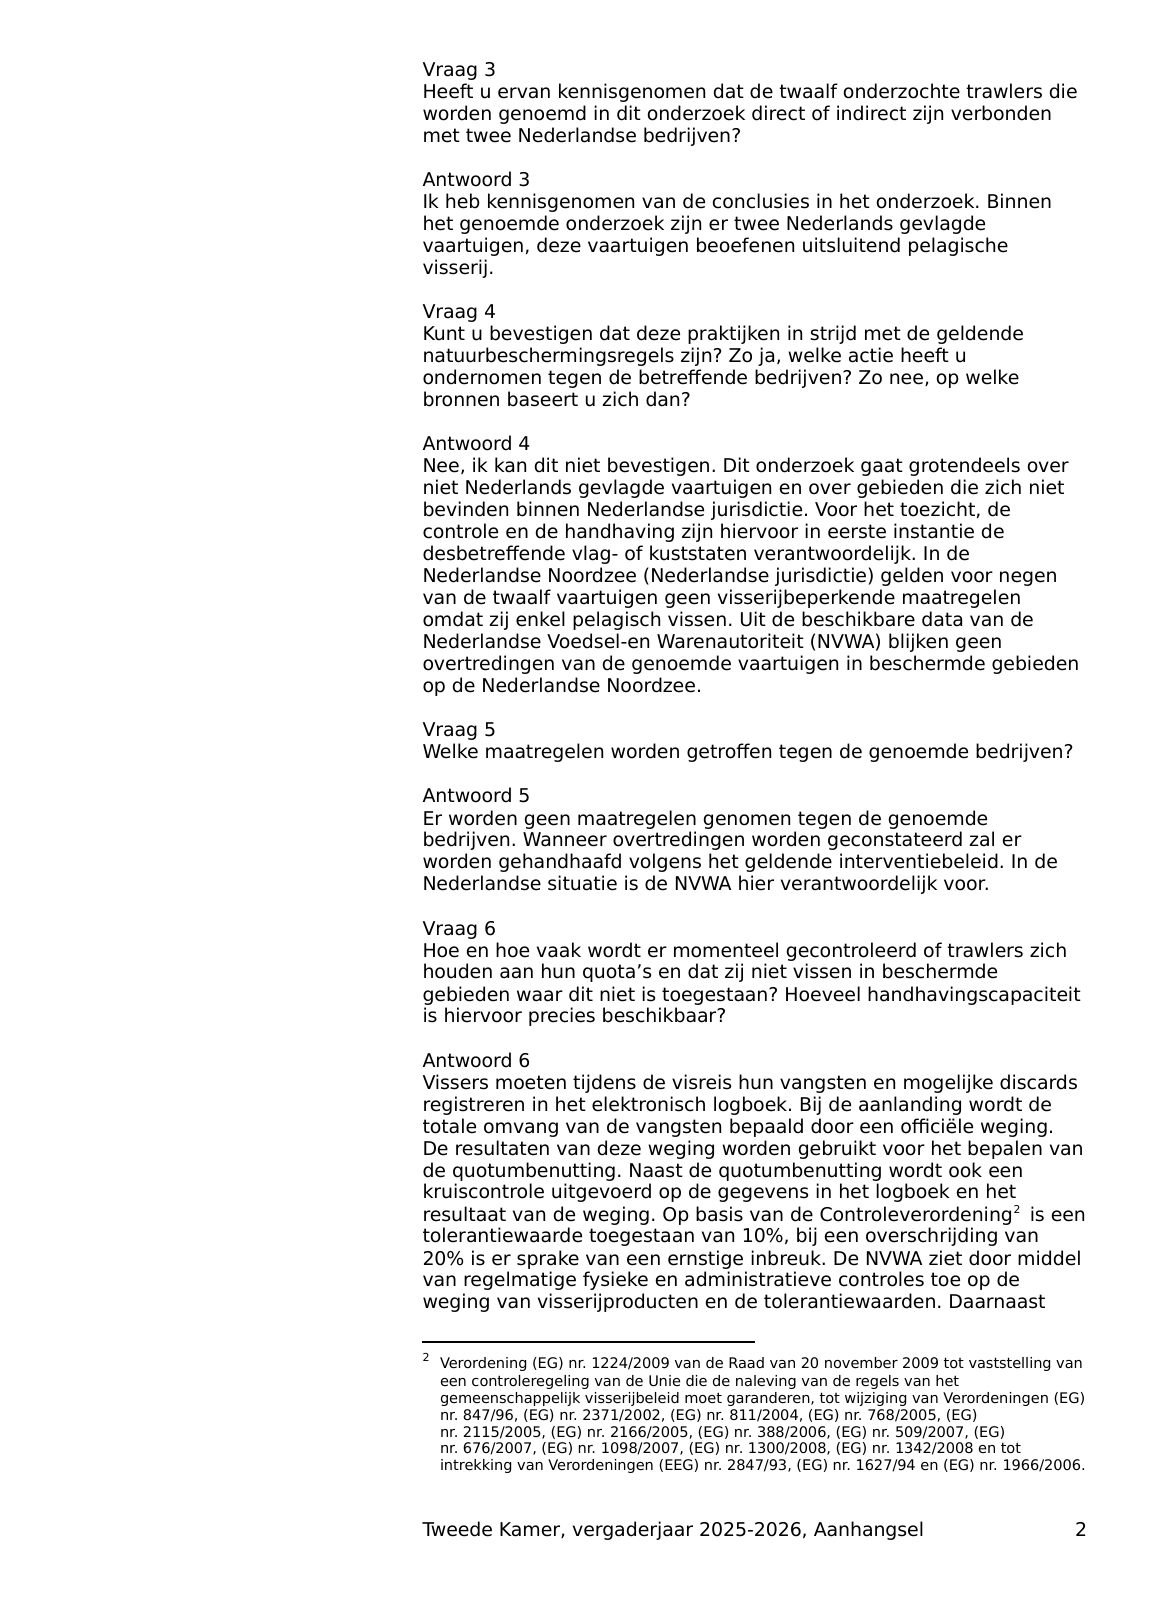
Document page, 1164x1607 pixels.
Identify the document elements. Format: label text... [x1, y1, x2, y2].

text Kunt u bevestigen dat deze praktijken in strijd met de geldende natuurbeschermingsregels zijn? Zo ja, welke actie heeft u ondernomen tegen de betreffende bedrijven? Zo nee, op welke bronnen baseert u zich dan? [422, 323, 1087, 411]
text Vissers moeten tijdens de visreis hun vangsten en mogelijke discards registreren in het elektronisch logboek. Bij de aanlanding wordt de totale omvang van de vangsten bepaald door een officiële weging. De resultaten van deze weging worden gebruikt voor het bepalen van de quotumbenutting. Naast de quotumbenutting wordt ook een kruiscontrole uitgevoerd op de gegevens in het logboek en het resultaat van de weging. Op basis van de Controleverordening is een tolerantiewaarde toegestaan van 10%, bij een overschrijding van 20% is er sprake van een ernstige inbreuk. De NVWA ziet door middel van regelmatige fysieke en administratieve controles toe op de weging van visserijproducten en de tolerantiewaarden. Daarnaast [422, 1072, 1087, 1313]
text Welke maatregelen worden getroffen tegen de genoemde bedrijven? [422, 741, 1087, 763]
text Verordening (EG) nr. 1224/2009 van de Raad van 20 november 2009 tot vaststelling van een controleregeling van de Unie die de naleving van de regels van het gemeenschappelijk visserijbeleid moet garanderen, tot wijziging van Verordeningen (EG) nr. 847/96, (EG) nr. 2371/2002, (EG) nr. 811/2004, (EG) nr. 768/2005, (EG) nr. 2115/2005, (EG) nr. 2166/2005, (EG) nr. 388/2006, (EG) nr. 509/2007, (EG) nr. 676/2007, (EG) nr. 1098/2007, (EG) nr. 1300/2008, (EG) nr. 1342/2008 en tot intrekking van Verordeningen (EEG) nr. 2847/93, (EG) nr. 1627/94 en (EG) nr. 1966/2006. [422, 1351, 1087, 1474]
text Antwoord 4 [422, 433, 1087, 455]
text Antwoord 3 [422, 169, 1087, 191]
text Ik heb kennisgenomen van de conclusies in het onderzoek. Binnen het genoemde onderzoek zijn er twee Nederlands gevlagde vaartuigen, deze vaartuigen beoefenen uitsluitend pelagische visserij. [422, 191, 1087, 279]
text Vraag 3 [422, 59, 1087, 81]
text Heeft u ervan kennisgenomen dat de twaalf onderzochte trawlers die worden genoemd in dit onderzoek direct of indirect zijn verbonden met twee Nederlandse bedrijven? [422, 81, 1087, 147]
text Vraag 6 [422, 917, 1087, 939]
text Nee, ik kan dit niet bevestigen. Dit onderzoek gaat grotendeels over niet Nederlands gevlagde vaartuigen en over gebieden die zich niet bevinden binnen Nederlandse jurisdictie. Voor het toezicht, de controle en de handhaving zijn hiervoor in eerste instantie de desbetreffende vlag- of kuststaten verantwoordelijk. In de Nederlandse Noordzee (Nederlandse jurisdictie) gelden voor negen van de twaalf vaartuigen geen visserijbeperkende maatregelen omdat zij enkel pelagisch vissen. Uit de beschikbare data van de Nederlandse Voedsel-en Warenautoriteit (NVWA) blijken geen overtredingen van de genoemde vaartuigen in beschermde gebieden op de Nederlandse Noordzee. [422, 455, 1087, 697]
text Hoe en hoe vaak wordt er momenteel gecontroleerd of trawlers zich houden aan hun quota’s en dat zij niet vissen in beschermde gebieden waar dit niet is toegestaan? Hoeveel handhavingscapaciteit is hiervoor precies beschikbaar? [422, 939, 1087, 1027]
text Er worden geen maatregelen genomen tegen de genoemde bedrijven. Wanneer overtredingen worden geconstateerd zal er worden gehandhaafd volgens het geldende interventiebeleid. In de Nederlandse situatie is de NVWA hier verantwoordelijk voor. [422, 807, 1087, 895]
text Antwoord 5 [422, 785, 1087, 807]
text Vraag 4 [422, 301, 1087, 323]
text Vraag 5 [422, 719, 1087, 741]
text Antwoord 6 [422, 1049, 1087, 1072]
